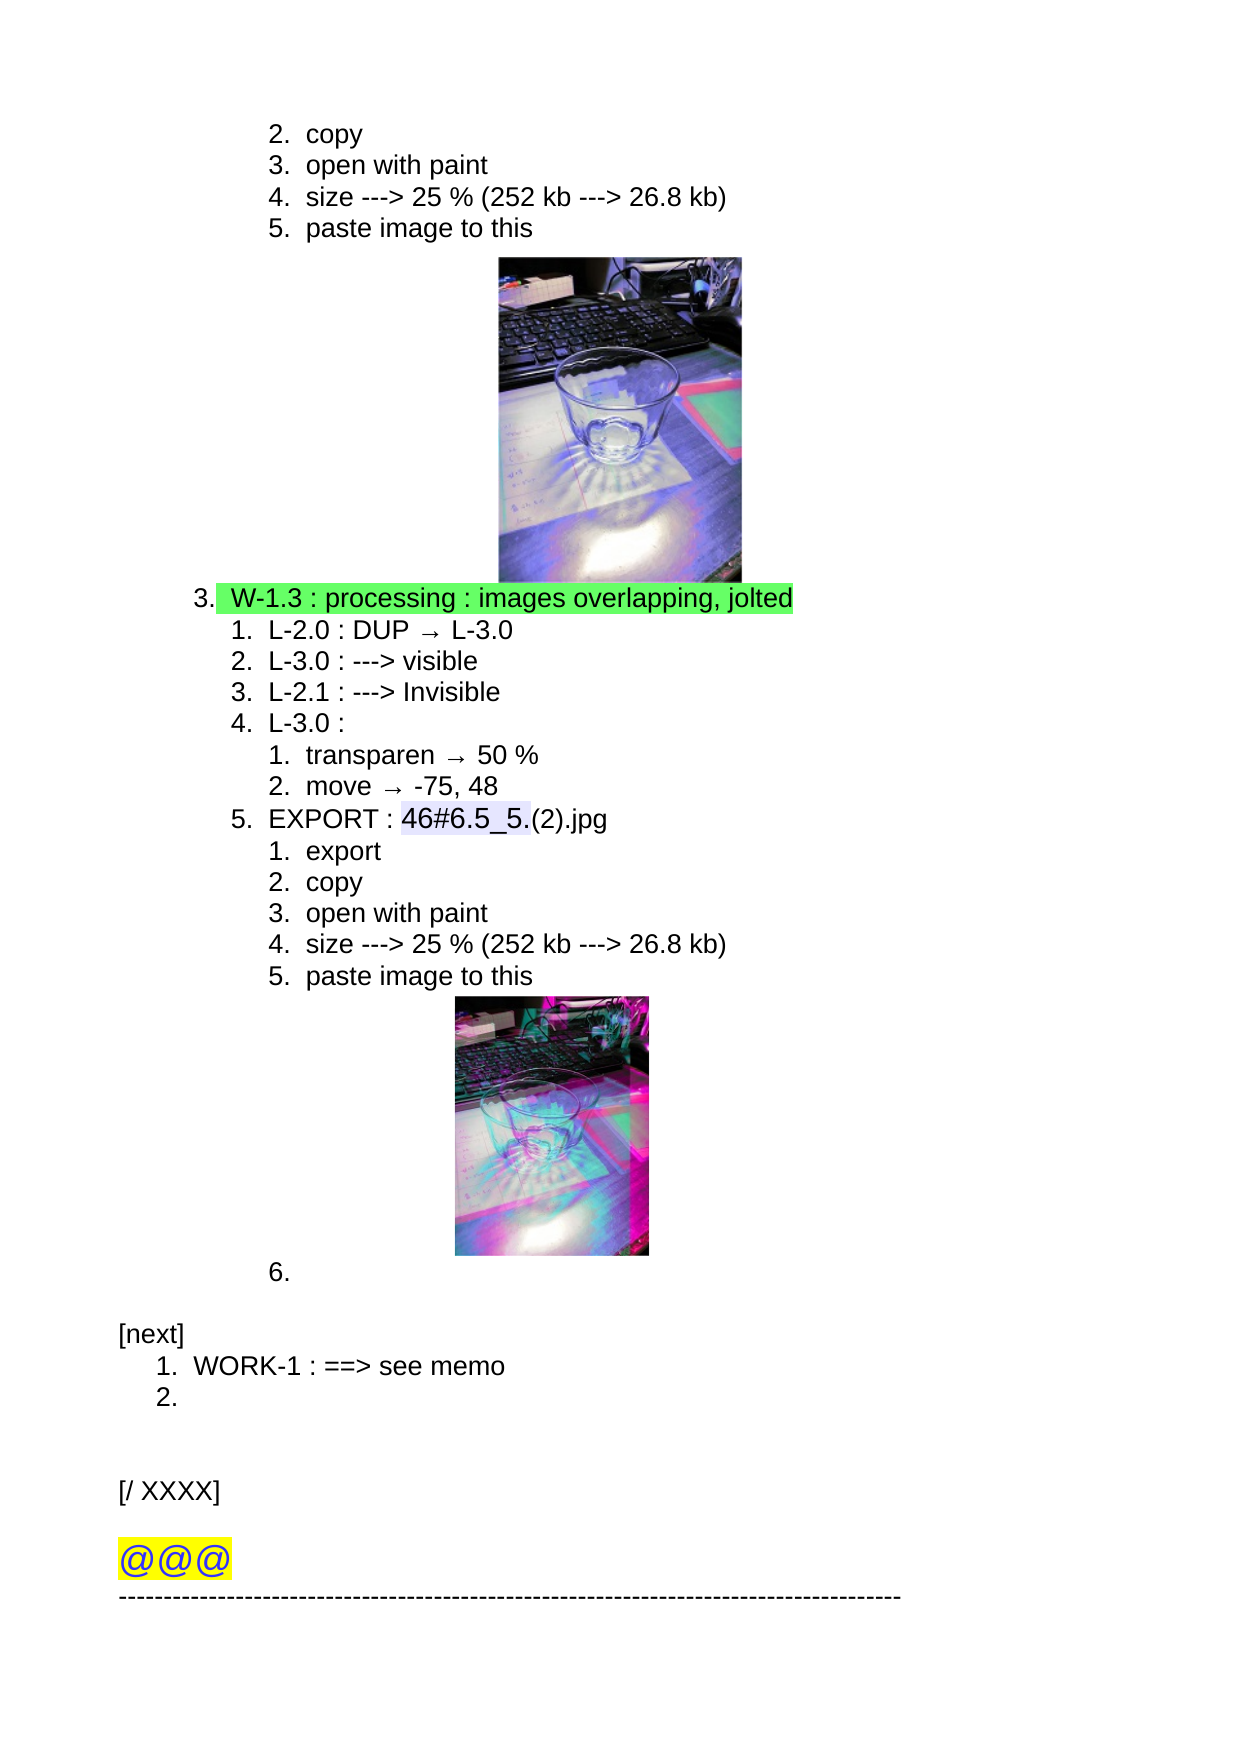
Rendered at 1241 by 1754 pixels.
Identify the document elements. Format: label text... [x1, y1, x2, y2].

list L-2.0 : DUP → L-3.0 [231, 614, 1122, 645]
list paste image to this [268, 212, 1122, 243]
list copy [268, 866, 1122, 897]
text @@@ [118, 1537, 1122, 1580]
list L-2.1 : ---> Invisible [231, 676, 1122, 707]
list copy [268, 118, 1122, 149]
list paste image to this [268, 960, 1122, 991]
list L-3.0 : ---> visible [231, 645, 1122, 676]
list size ---> 25 % (252 kb ---> 26.8 kb) [268, 181, 1122, 212]
text [next] [118, 1318, 1122, 1349]
list export [268, 835, 1122, 866]
text --------------------------------------------------------------------------------------- [118, 1580, 1122, 1611]
list open with paint [268, 897, 1122, 928]
list transparen → 50 % [268, 739, 1122, 770]
list EXPORT : 46#6.5_5.(2).jpg [231, 801, 1122, 835]
list size ---> 25 % (252 kb ---> 26.8 kb) [268, 928, 1122, 960]
list WORK-1 : ==> see memo [156, 1349, 1122, 1381]
picture [498, 257, 743, 583]
list L-3.0 : [231, 707, 1122, 739]
list move → -75, 48 [268, 770, 1122, 801]
picture [454, 996, 650, 1256]
list open with paint [268, 149, 1122, 181]
text [/ XXXX] [118, 1474, 1122, 1506]
list W-1.3 : processing : images overlapping, jolted [193, 243, 1122, 614]
